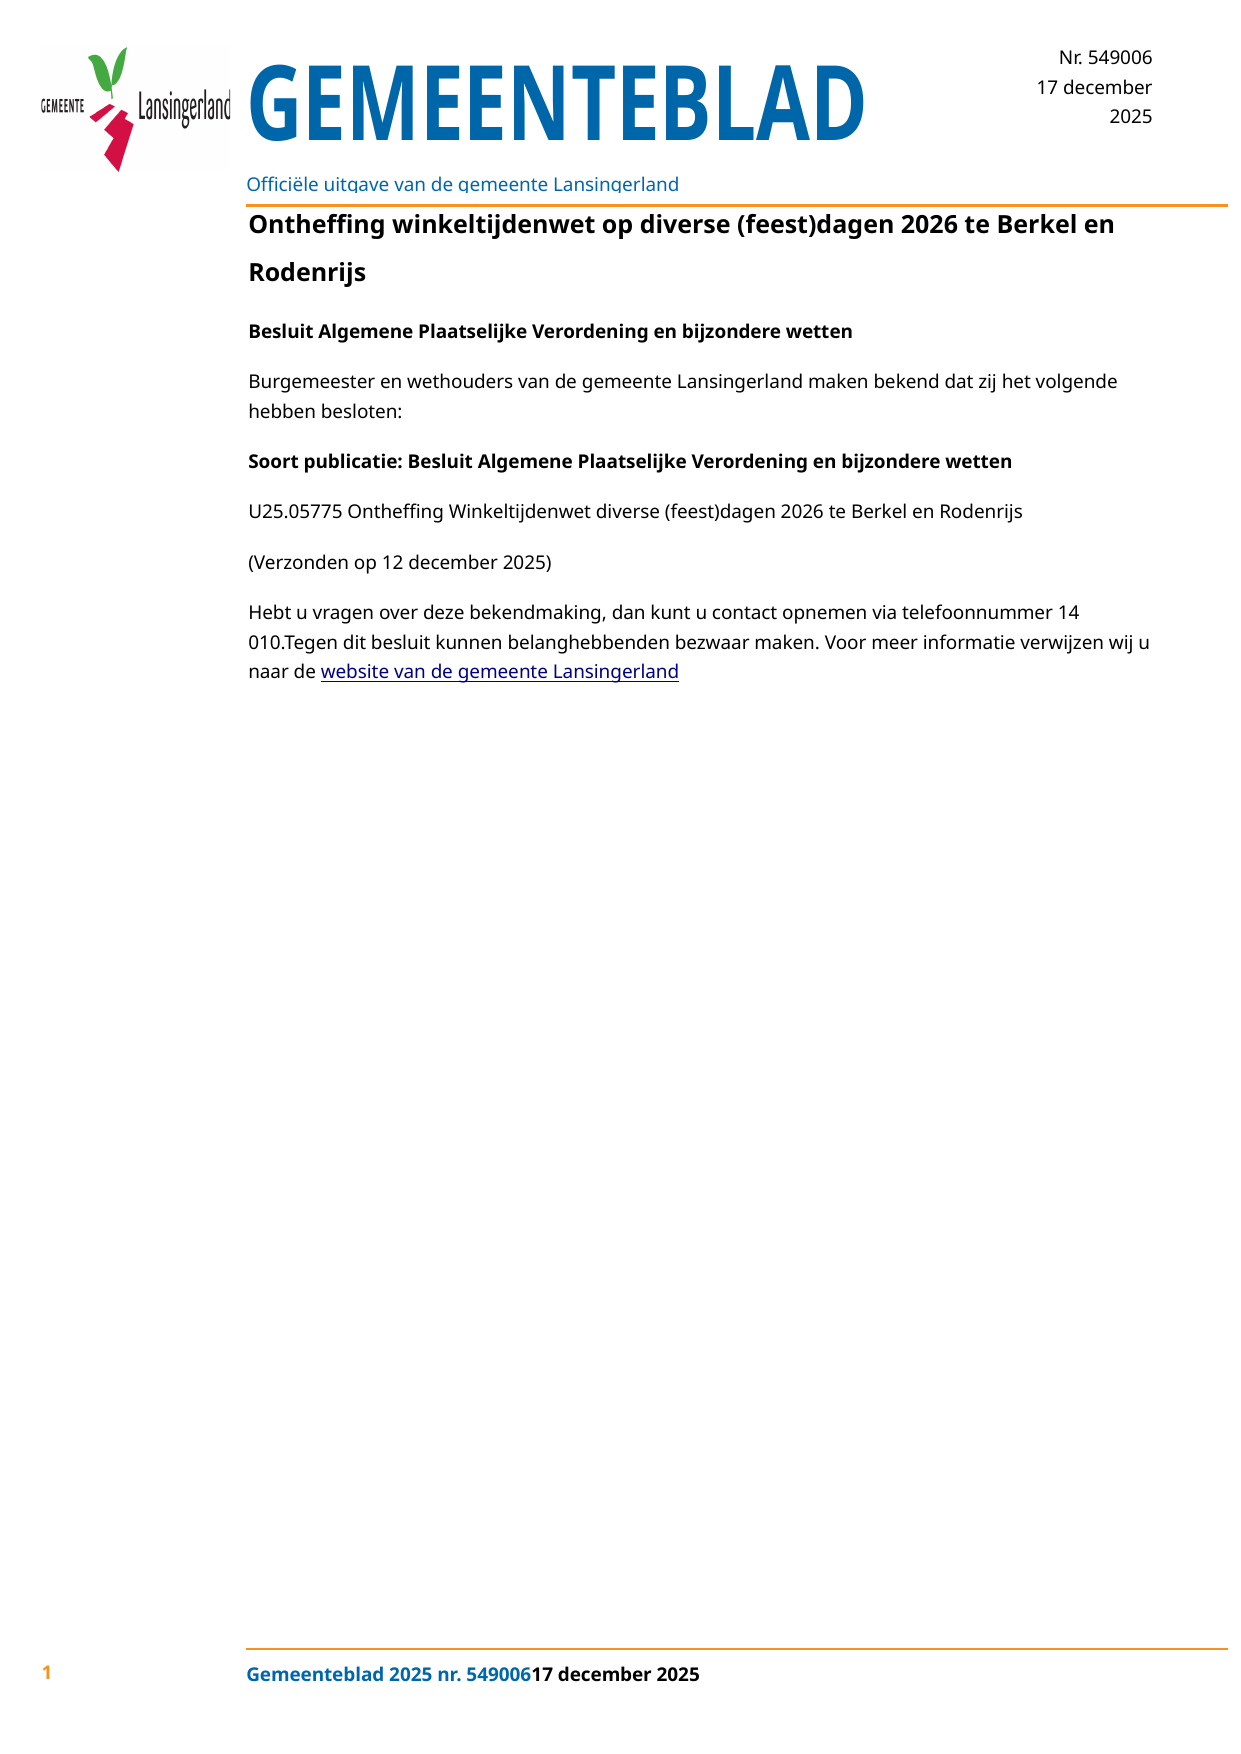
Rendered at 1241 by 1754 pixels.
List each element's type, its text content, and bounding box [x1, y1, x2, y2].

text U25.05775 Ontheffing Winkeltijdenwet diverse (feest)dagen 2026 te Berkel en Rodenrijs [248, 499, 1152, 524]
text Besluit Algemene Plaatselijke Verordening en bijzondere wetten [248, 318, 1152, 344]
picture [41, 47, 231, 172]
text Burgemeester en wethouders van de gemeente Lansingerland maken bekend dat zij het volgende hebben besloten: [248, 368, 1152, 424]
text (Verzonden op 12 december 2025) [248, 549, 1152, 575]
text Hebt u vragen over deze bekendmaking, dan kunt u contact opnemen via telefoonnummer 14 010.Tegen dit besluit kunnen belanghebbenden bezwaar maken. Voor meer informatie verwijzen wij u naar de website van de gemeente Lansingerland [248, 599, 1152, 684]
text Ontheffing winkeltijdenwet op diverse (feest)dagen 2026 te Berkel en Rodenrijs [248, 207, 1152, 288]
text Soort publicatie: Besluit Algemene Plaatselijke Verordening en bijzondere wetten [248, 448, 1152, 474]
